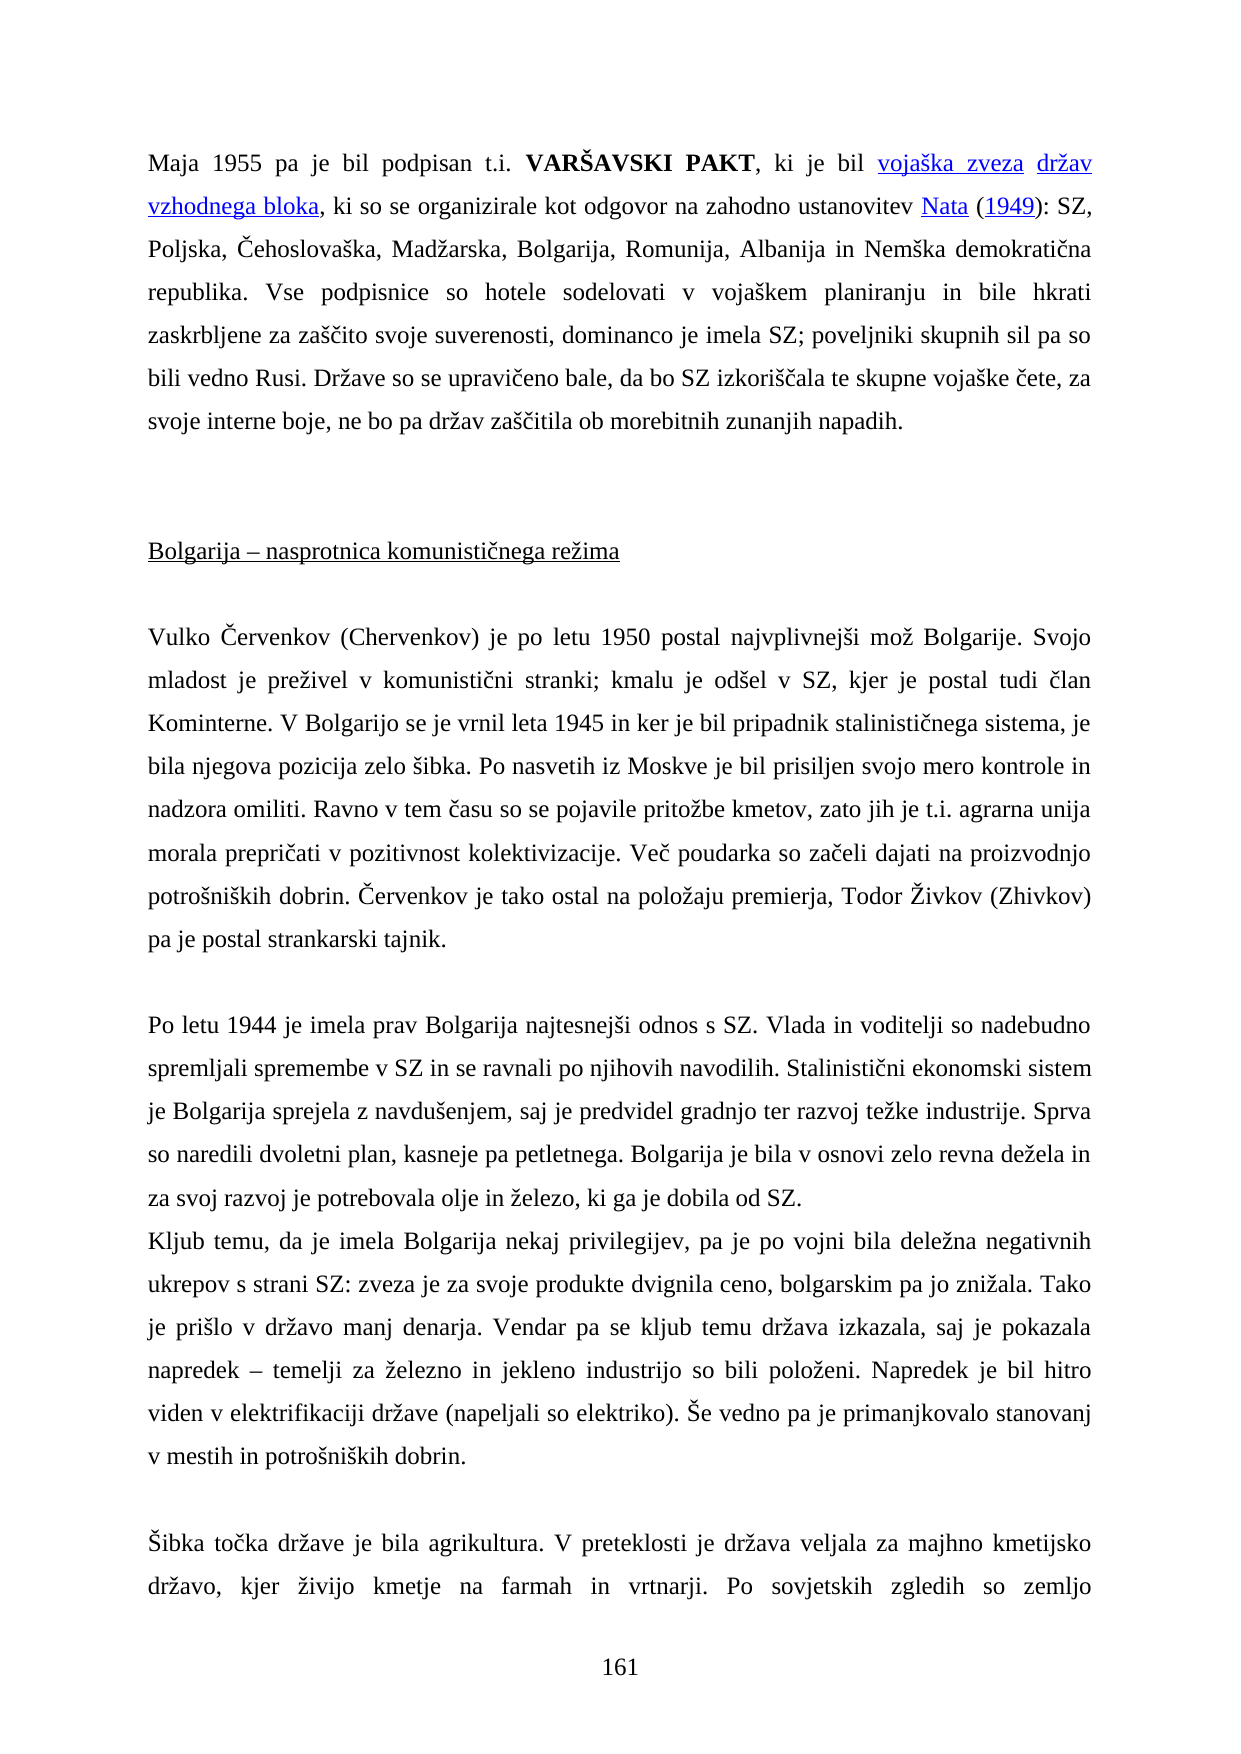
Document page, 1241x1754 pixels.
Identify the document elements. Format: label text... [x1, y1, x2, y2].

text Po letu 1944 je imela prav Bolgarija najtesnejši odnos s SZ. Vlada in voditelji so nadebudno spremljali spremembe v SZ in se ravnali po njihovih navodilih. Stalinistični ekonomski sistem je Bolgarija sprejela z navdušenjem, saj je predvidel gradnjo ter razvoj težke industrije. Sprva so naredili dvoletni plan, kasneje pa petletnega. Bolgarija je bila v osnovi zelo revna dežela in za svoj razvoj je potrebovala olje in železo, ki ga je dobila od SZ. [148, 1010, 1092, 1211]
text Maja 1955 pa je bil podpisan t.i. VARŠAVSKI PAKT, ki je bil vojaška zveza držav vzhodnega bloka, ki so se organizirale kot odgovor na zahodno ustanovitev Nata (1949): SZ, Poljska, Čehoslovaška, Madžarska, Bolgarija, Romunija, Albanija in Nemška demokratična republika. Vse podpisnice so hotele sodelovati v vojaškem planiranju in bile hkrati zaskrbljene za zaščito svoje suverenosti, dominanco je imela SZ; poveljniki skupnih sil pa so bili vedno Rusi. Države so se upravičeno bale, da bo SZ izkoriščala te skupne vojaške čete, za svoje interne boje, ne bo pa držav zaščitila ob morebitnih zunanjih napadih. [148, 148, 1092, 435]
text Šibka točka države je bila agrikultura. V preteklosti je država veljala za majhno kmetijsko državo, kjer živijo kmetje na farmah in vrtnarji. Po sovjetskih zgledih so zemljo [148, 1528, 1092, 1599]
text Kljub temu, da je imela Bolgarija nekaj privilegijev, pa je po vojni bila deležna negativnih ukrepov s strani SZ: zveza je za svoje produkte dvignila ceno, bolgarskim pa jo znižala. Tako je prišlo v državo manj denarja. Vendar pa se kljub temu država izkazala, saj je pokazala napredek – temelji za železno in jekleno industrijo so bili položeni. Napredek je bil hitro viden v elektrifikaciji države (napeljali so elektriko). Še vedno pa je primanjkovalo stanovanj v mestih in potrošniških dobrin. [148, 1226, 1092, 1470]
text Vulko Červenkov (Chervenkov) je po letu 1950 postal najvplivnejši mož Bolgarije. Svojo mladost je preživel v komunistični stranki; kmalu je odšel v SZ, kjer je postal tudi član Kominterne. V Bolgarijo se je vrnil leta 1945 in ker je bil pripadnik stalinističnega sistema, je bila njegova pozicija zelo šibka. Po nasvetih iz Moskve je bil prisiljen svojo mero kontrole in nadzora omiliti. Ravno v tem času so se pojavile pritožbe kmetov, zato jih je t.i. agrarna unija morala prepričati v pozitivnost kolektivizacije. Več poudarka so začeli dajati na proizvodnjo potrošniških dobrin. Červenkov je tako ostal na položaju premierja, Todor Živkov (Zhivkov) pa je postal strankarski tajnik. [148, 622, 1092, 953]
text Bolgarija – nasprotnica komunističnega režima [148, 536, 1092, 564]
